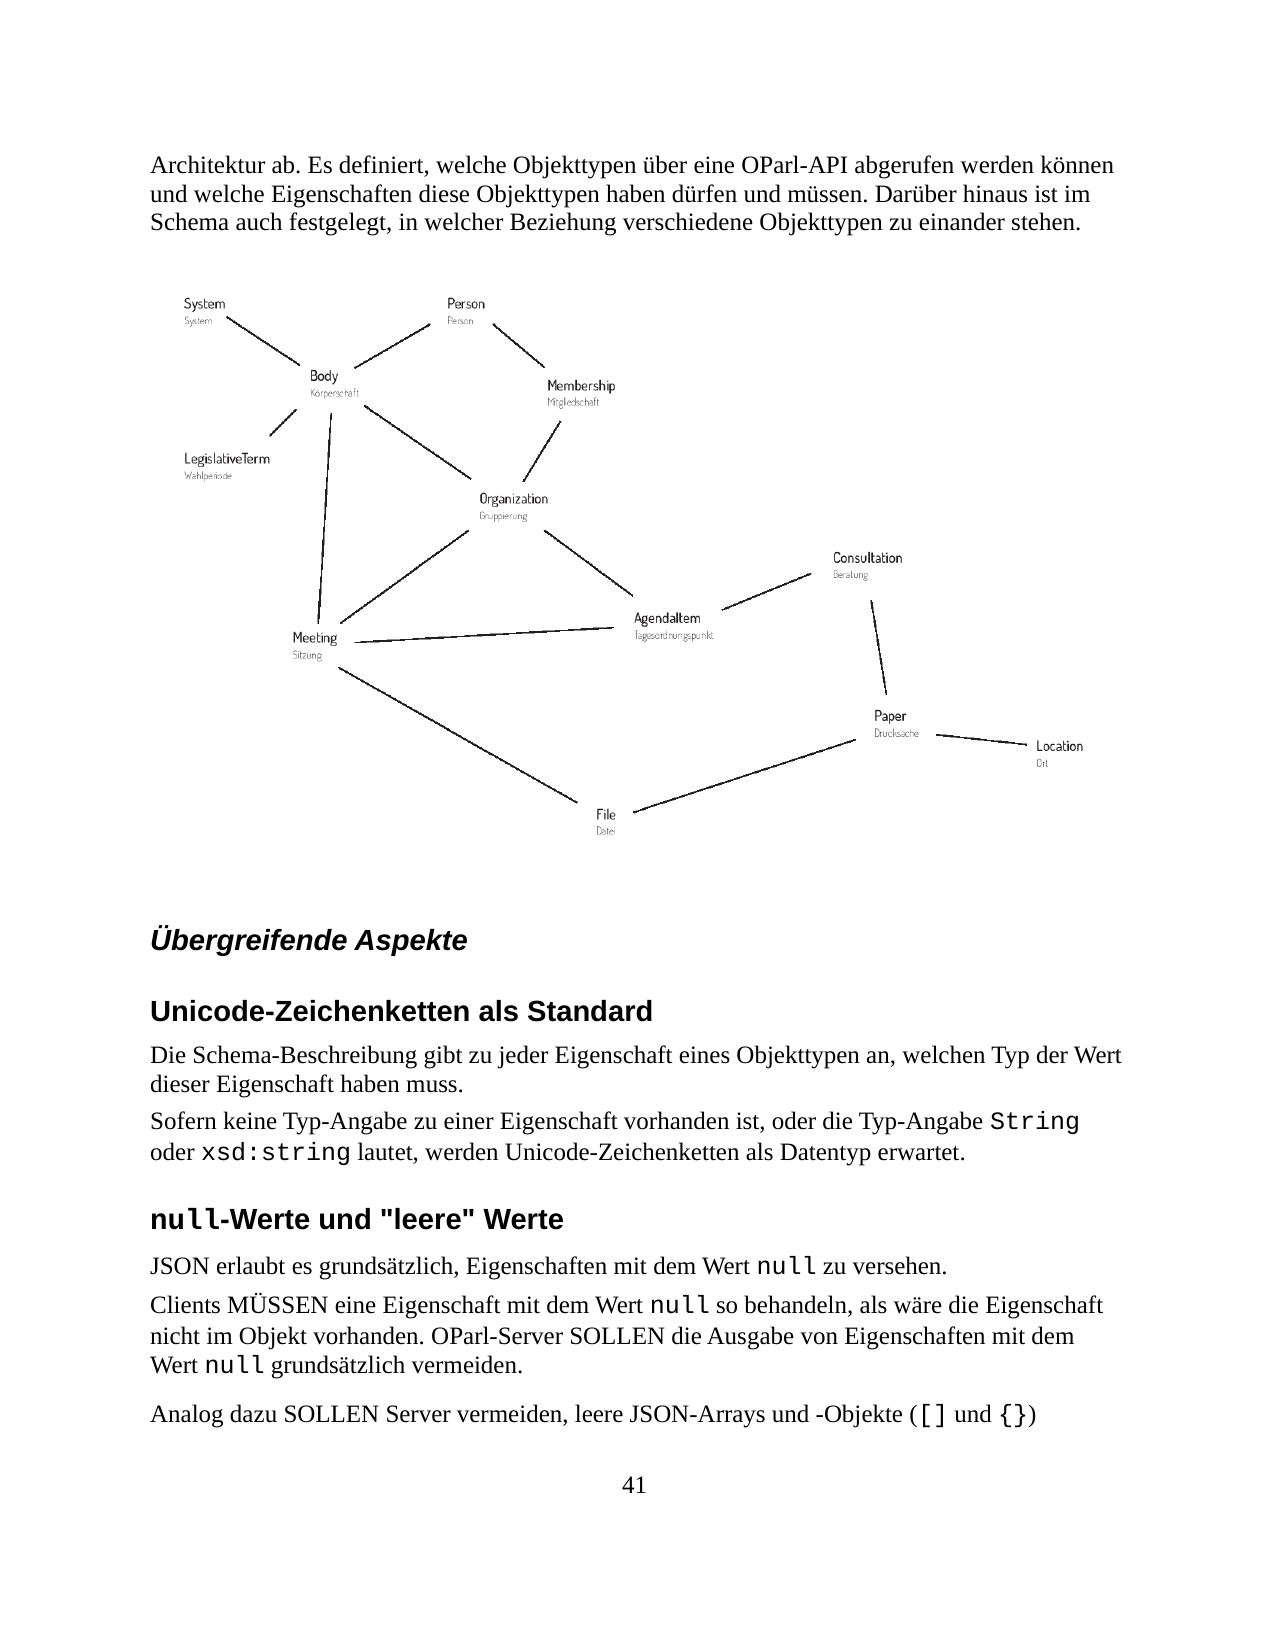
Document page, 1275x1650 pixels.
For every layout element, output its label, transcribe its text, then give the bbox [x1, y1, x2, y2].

text JSON erlaubt es grundsätzlich, Eigenschaften mit dem Wert null zu versehen. [150, 1251, 1125, 1282]
picture [150, 245, 1115, 889]
text Analog dazu SOLLEN Server vermeiden, leere JSON-Arrays und -Objekte ([] und {}) [150, 1399, 1125, 1430]
subtitle Unicode-Zeichenketten als Standard [150, 994, 1125, 1027]
text Clients MÜSSEN eine Eigenschaft mit dem Wert null so behandeln, als wäre die Eigenschaft nicht im Objekt vorhanden. OParl-Server SOLLEN die Ausgabe von Eigenschaften mit dem Wert null grundsätzlich vermeiden. [150, 1291, 1125, 1381]
text Sofern keine Typ-Angabe zu einer Eigenschaft vorhanden ist, oder die Typ-Angabe String oder xsd:string lautet, werden Unicode-Zeichenketten als Datentyp erwartet. [150, 1106, 1125, 1168]
subtitle Übergreifende Aspekte [150, 923, 1125, 956]
text Architektur ab. Es definiert, welche Objekttypen über eine OParl-API abgerufen werden können und welche Eigenschaften diese Objekttypen haben dürfen und müssen. Darüber hinaus ist im Schema auch festgelegt, in welcher Beziehung verschiedene Objekttypen zu einander stehen. [150, 150, 1125, 236]
text Die Schema-Beschreibung gibt zu jeder Eigenschaft eines Objekttypen an, welchen Typ der Wert dieser Eigenschaft haben muss. [150, 1040, 1125, 1097]
subtitle null-Werte und "leere" Werte [150, 1202, 1125, 1238]
